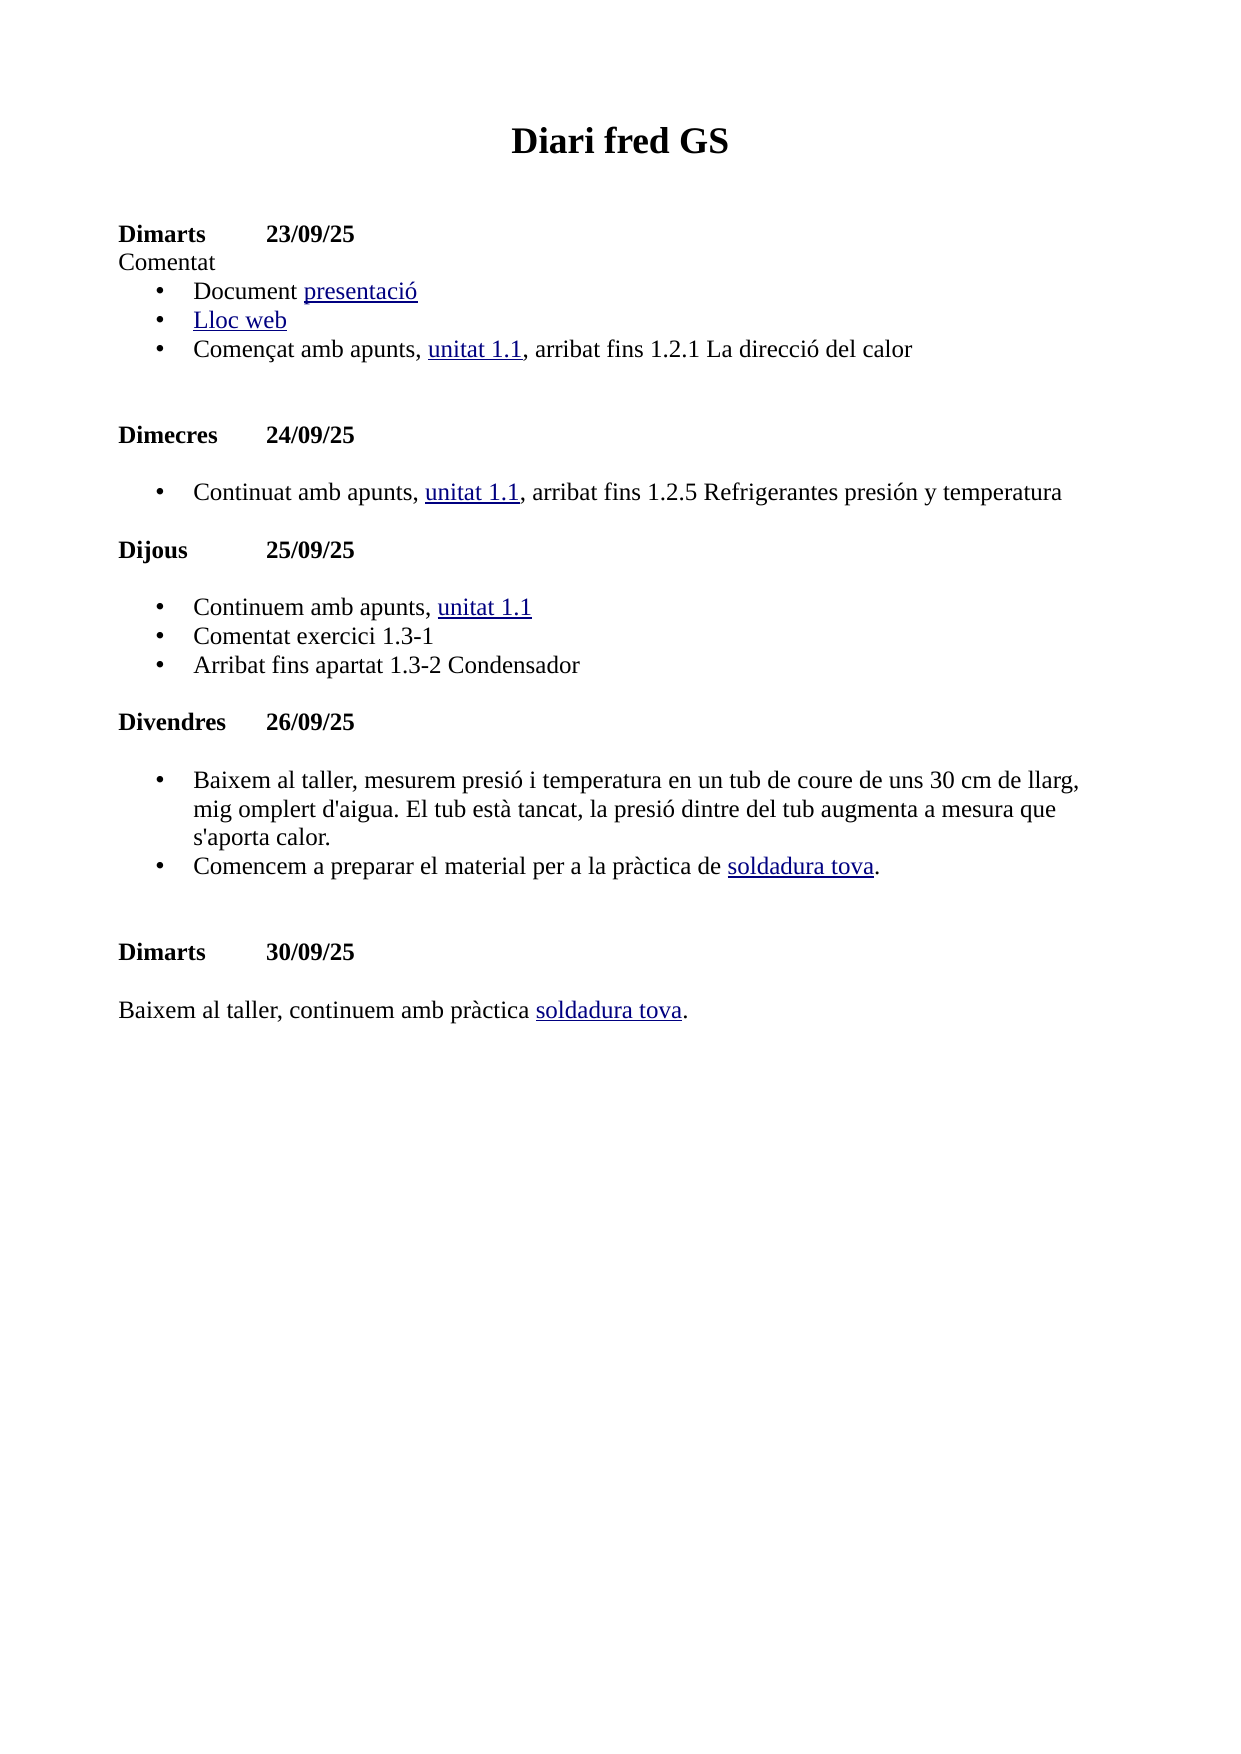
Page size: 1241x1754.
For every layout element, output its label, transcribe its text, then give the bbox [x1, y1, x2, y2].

text Comentat [118, 247, 1122, 276]
text Dijous 25/09/25 [118, 535, 1122, 564]
list Baixem al taller, mesurem presió i temperatura en un tub de coure de uns 30 cm de llarg, mig omplert d'aigua. El tub està tancat, la presió dintre del tub augmenta a mesura que s'aporta calor. [156, 765, 1122, 851]
text Divendres 26/09/25 [118, 707, 1122, 736]
text Dimarts 30/09/25 [118, 937, 1122, 966]
list Comentat exercici 1.3-1 [156, 621, 1122, 650]
list Continuat amb apunts, unitat 1.1, arribat fins 1.2.5 Refrigerantes presión y temperatura [156, 477, 1122, 506]
list Arribat fins apartat 1.3-2 Condensador [156, 650, 1122, 679]
list Comencem a preparar el material per a la pràctica de soldadura tova. [156, 851, 1122, 880]
text Dimarts 23/09/25 [118, 219, 1122, 247]
list Continuem amb apunts, unitat 1.1 [156, 592, 1122, 621]
list Lloc web [156, 305, 1122, 334]
text Dimecres 24/09/25 [118, 420, 1122, 449]
text Baixem al taller, continuem amb pràctica soldadura tova. [118, 995, 1122, 1024]
text Diari fred GS [118, 118, 1122, 161]
list Començat amb apunts, unitat 1.1, arribat fins 1.2.1 La direcció del calor [156, 334, 1122, 362]
list Document presentació [156, 276, 1122, 305]
